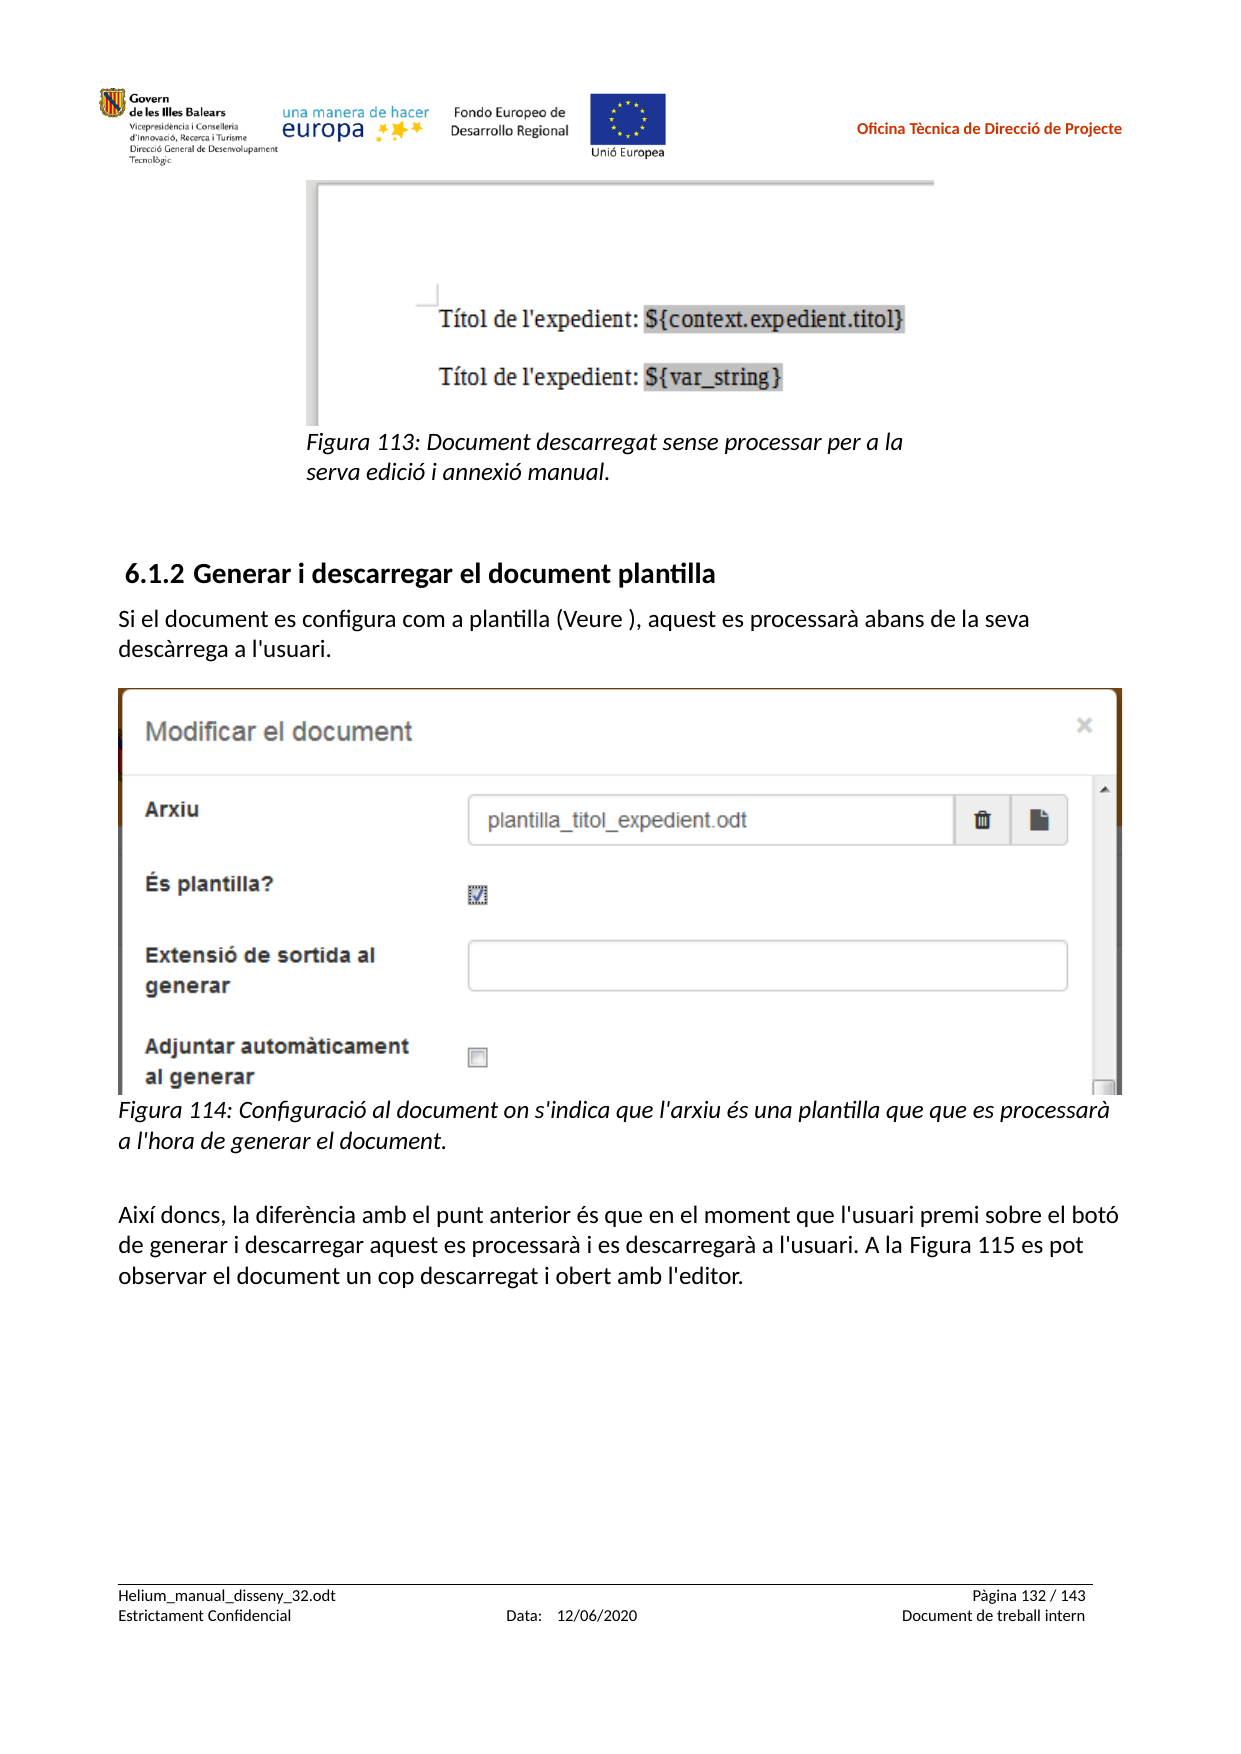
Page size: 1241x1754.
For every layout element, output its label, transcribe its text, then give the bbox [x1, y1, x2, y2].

text Així doncs, la diferència amb el punt anterior és que en el moment que l'usuari premi sobre el botó de generar i descarregar aquest es processarà i es descarregarà a l'usuari. A la Figura 115 es pot observar el document un cop descarregat i obert amb l'editor. [118, 1199, 1122, 1290]
subtitle Generar i descarregar el document plantilla [118, 555, 1122, 590]
picture [306, 180, 935, 426]
picture [118, 688, 1123, 1095]
text Figura 113: Document descarregat sense processar per a la serva edició i annexió manual. [306, 426, 934, 487]
text Si el document es configura com a plantilla (Veure ), aquest es processarà abans de la seva descàrrega a l'usuari. [118, 603, 1122, 664]
picture [99, 87, 668, 166]
text Figura 114: Configuració al document on s'indica que l'arxiu és una plantilla que que es processarà a l'hora de generar el document. [118, 1095, 1122, 1156]
